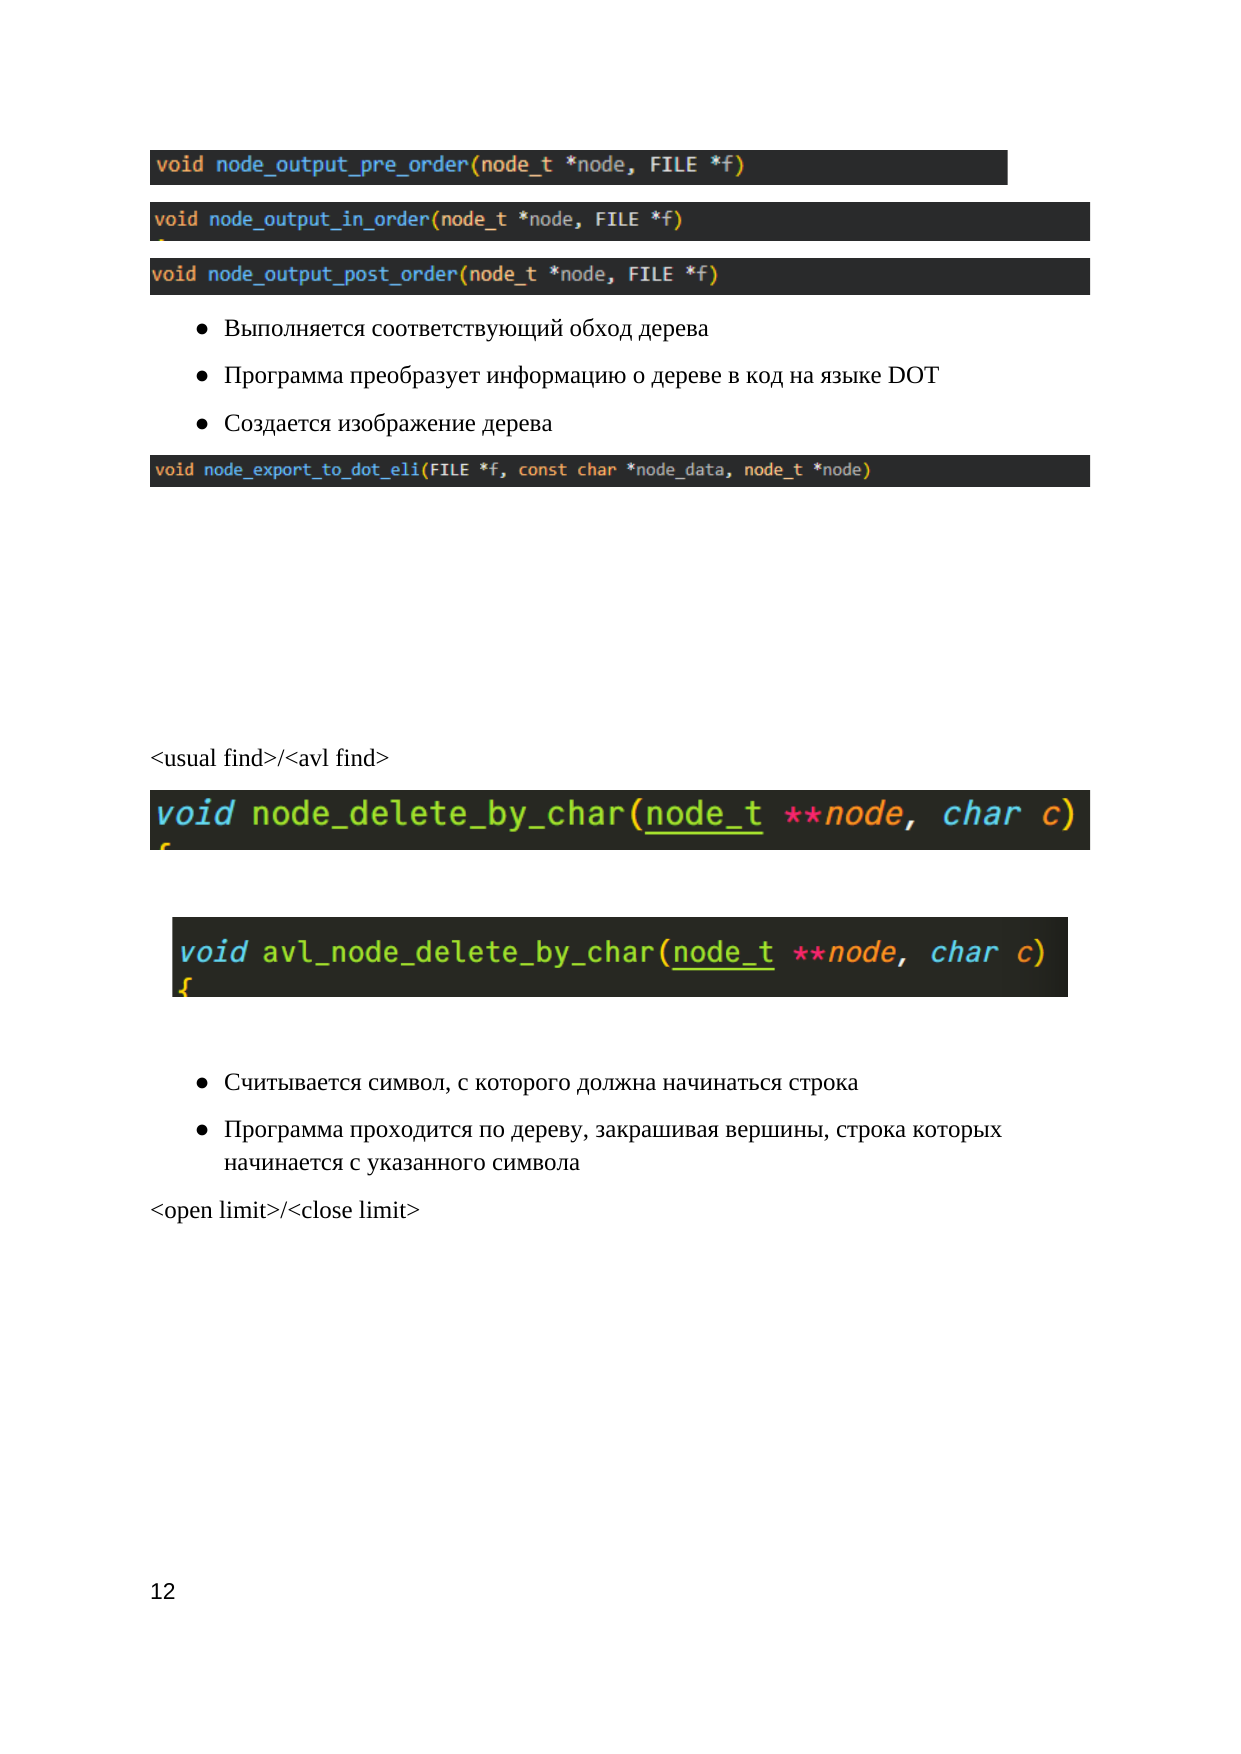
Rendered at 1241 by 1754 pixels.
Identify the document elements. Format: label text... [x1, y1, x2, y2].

list Создается изображение дерева [194, 408, 1090, 437]
list Программа преобразует информацию о дереве в код на языке DOT [194, 360, 1090, 389]
text <usual find>/<avl find> [150, 743, 1090, 772]
list Программа проходится по дереву, закрашивая вершины, строка которых начинается с указанного символа [194, 1114, 1090, 1176]
picture [172, 917, 1068, 997]
picture [150, 258, 1091, 295]
picture [150, 790, 1091, 850]
list Выполняется соответствующий обход дерева [194, 313, 1090, 341]
text <open limit>/<close limit> [150, 1195, 1090, 1224]
picture [150, 202, 1091, 241]
picture [150, 150, 1008, 185]
list Считывается символ, с которого должна начинаться строка [194, 1067, 1090, 1095]
picture [150, 455, 1091, 487]
